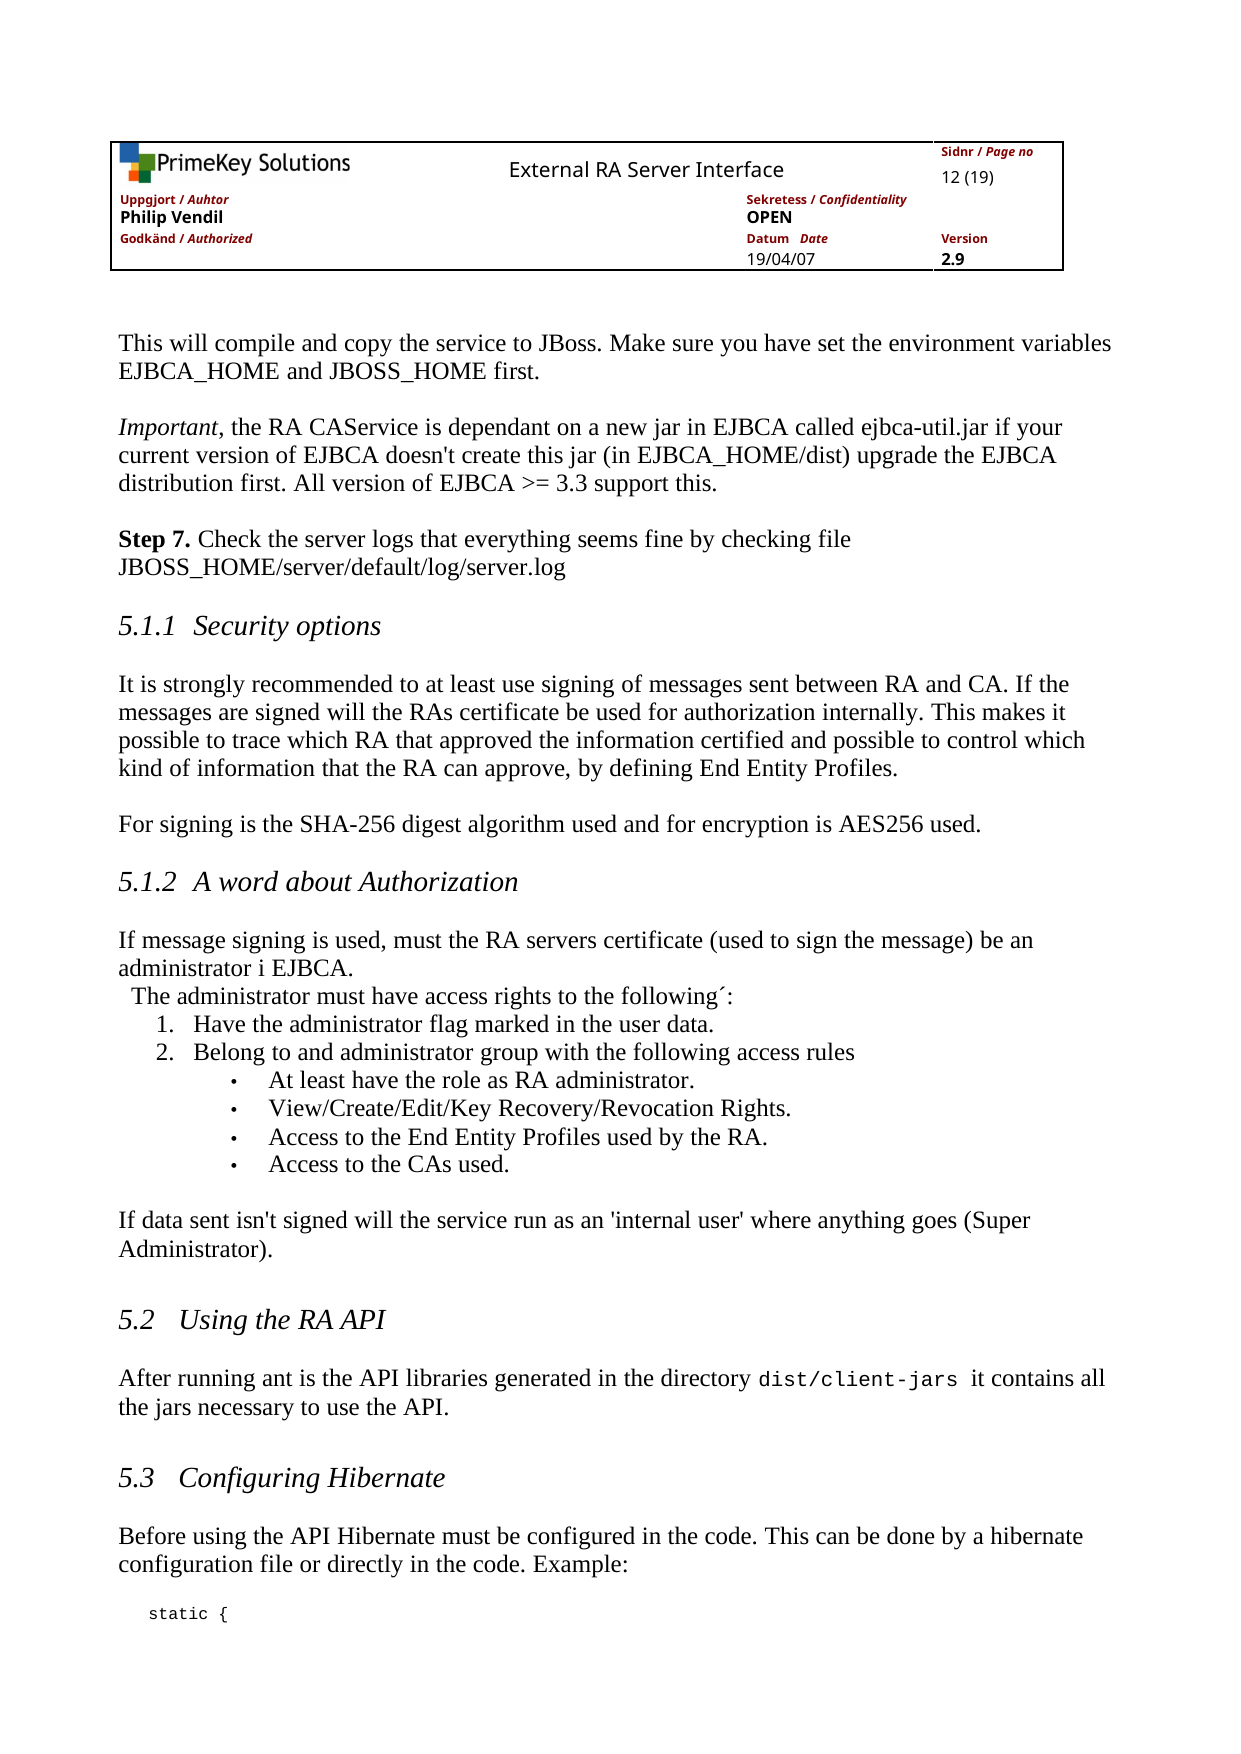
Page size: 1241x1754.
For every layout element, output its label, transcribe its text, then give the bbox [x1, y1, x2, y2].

text If data sent isn't signed will the service run as an 'internal user' where anything goes (Super Administrator). [118, 1206, 1122, 1262]
list At least have the role as RA administrator. [231, 1066, 1122, 1094]
text After running ant is the API libraries generated in the directory dist/client-jars it contains all the jars necessary to use the API. [118, 1363, 1122, 1421]
text It is strongly recommended to at least use signing of messages sent between RA and CA. If the messages are signed will the RAs certificate be used for authorization internally. This makes it possible to trace which RA that approved the information certified and possible to control which kind of information that the RA can approve, by defining End Entity Profiles. [118, 669, 1122, 782]
list Have the administrator flag marked in the user data. [156, 1010, 1122, 1038]
text For signing is the SHA-256 digest algorithm used and for encryption is AES256 used. [118, 810, 1122, 838]
list Belong to and administrator group with the following access rules [156, 1038, 1122, 1066]
text This will compile and copy the service to JBoss. Make sure you have set the environment variables EJBCA_HOME and JBOSS_HOME first. [118, 329, 1122, 385]
text Before using the API Hibernate must be configured in the code. This can be done by a hibernate configuration file or directly in the code. Example: [118, 1522, 1122, 1578]
list Access to the End Entity Profiles used by the RA. [231, 1122, 1122, 1150]
list View/Create/Edit/Key Recovery/Revocation Rights. [231, 1094, 1122, 1122]
text Important, the RA CAService is dependant on a new jar in EJBCA called ejbca-util.jar if your current version of EJBCA doesn't create this jar (in EJBCA_HOME/dist) upgrade the EJBCA distribution first. All version of EJBCA >= 3.3 support this. [118, 413, 1122, 497]
subtitle Security options [118, 609, 1122, 642]
subtitle A word about Authorization [118, 866, 1122, 898]
text The administrator must have access rights to the following´: [118, 982, 1122, 1010]
subtitle Configuring Hibernate [118, 1461, 1122, 1493]
text Step 7. Check the server logs that everything seems fine by checking file JBOSS_HOME/server/default/log/server.log [118, 525, 1122, 581]
text If message signing is used, must the RA servers certificate (used to sign the message) be an administrator i EJBCA. [118, 926, 1122, 982]
text static { [118, 1606, 1122, 1624]
list Access to the CAs used. [231, 1150, 1122, 1178]
subtitle Using the RA API [118, 1303, 1122, 1336]
